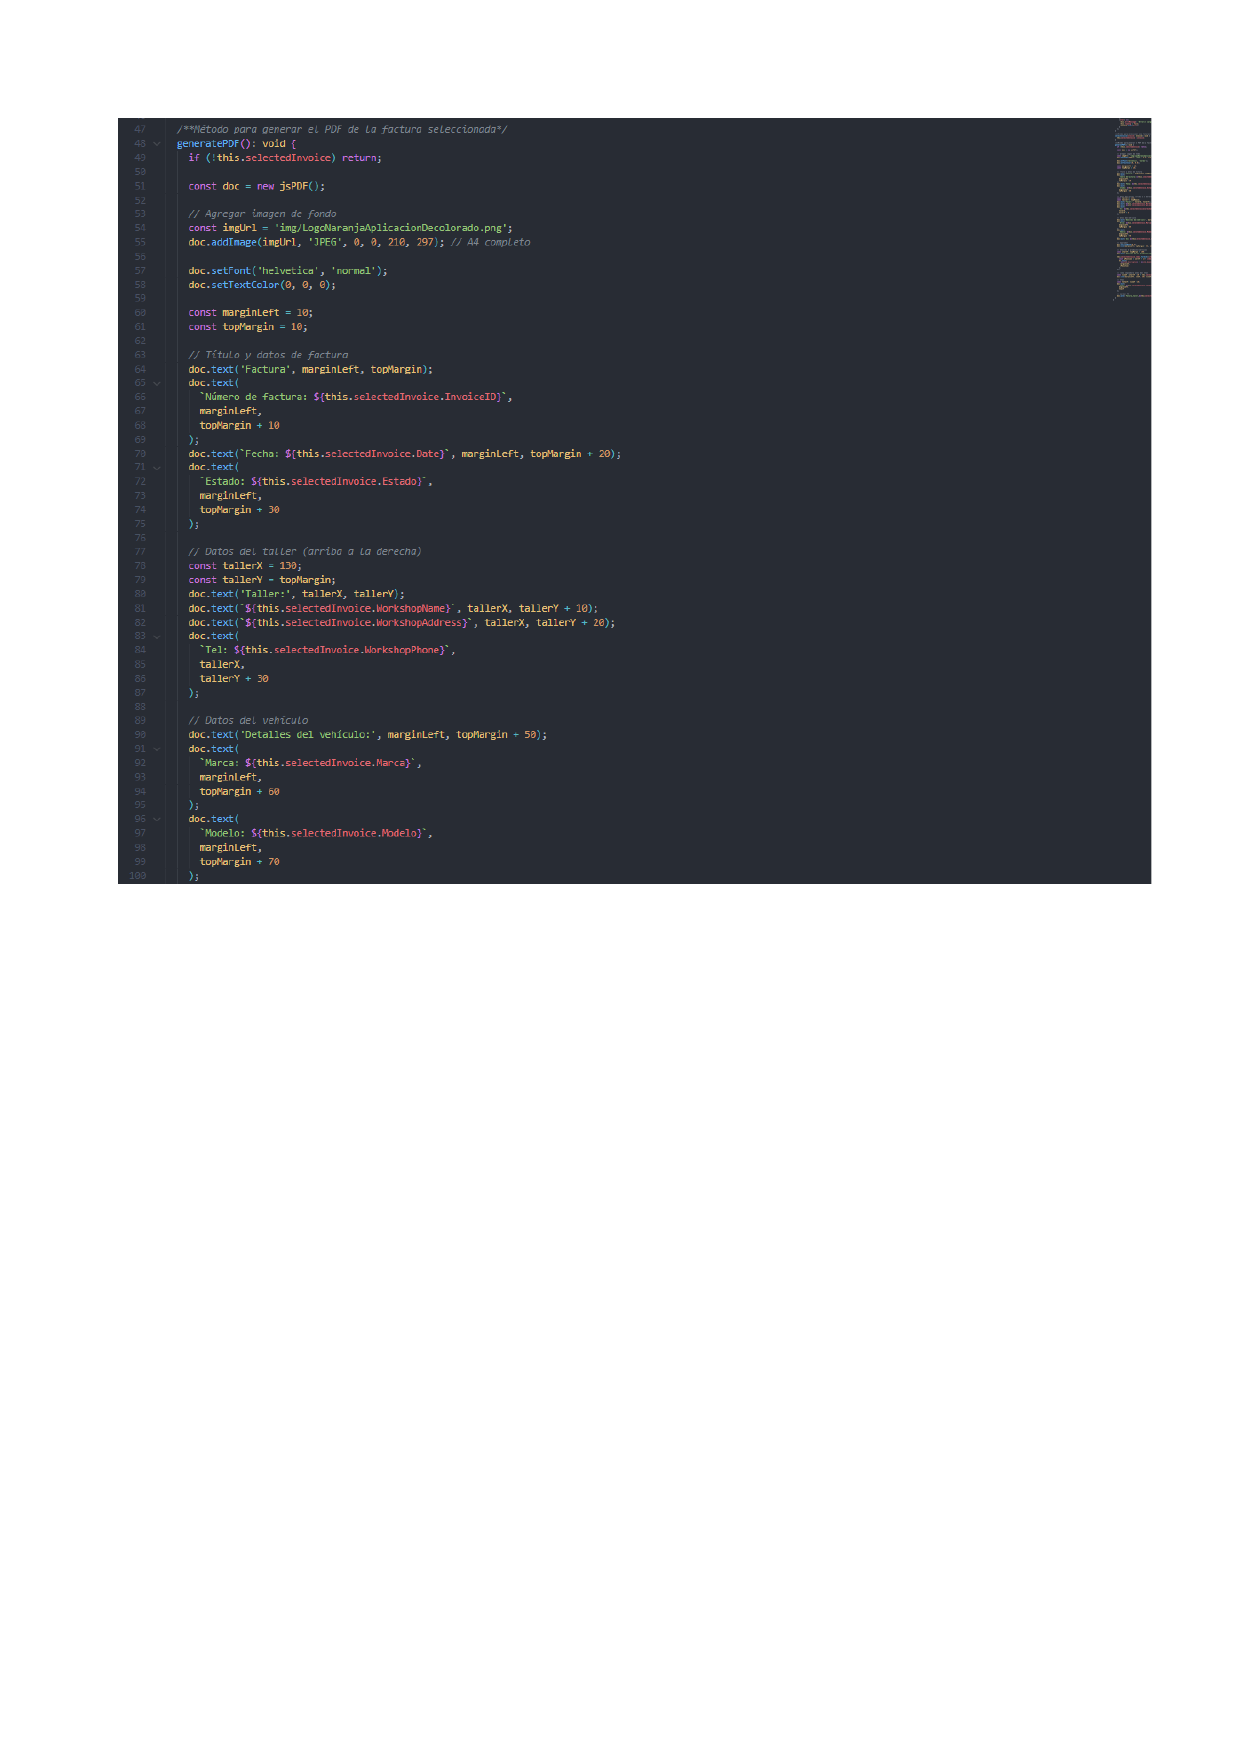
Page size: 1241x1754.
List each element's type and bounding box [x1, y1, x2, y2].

picture [118, 118, 1152, 884]
